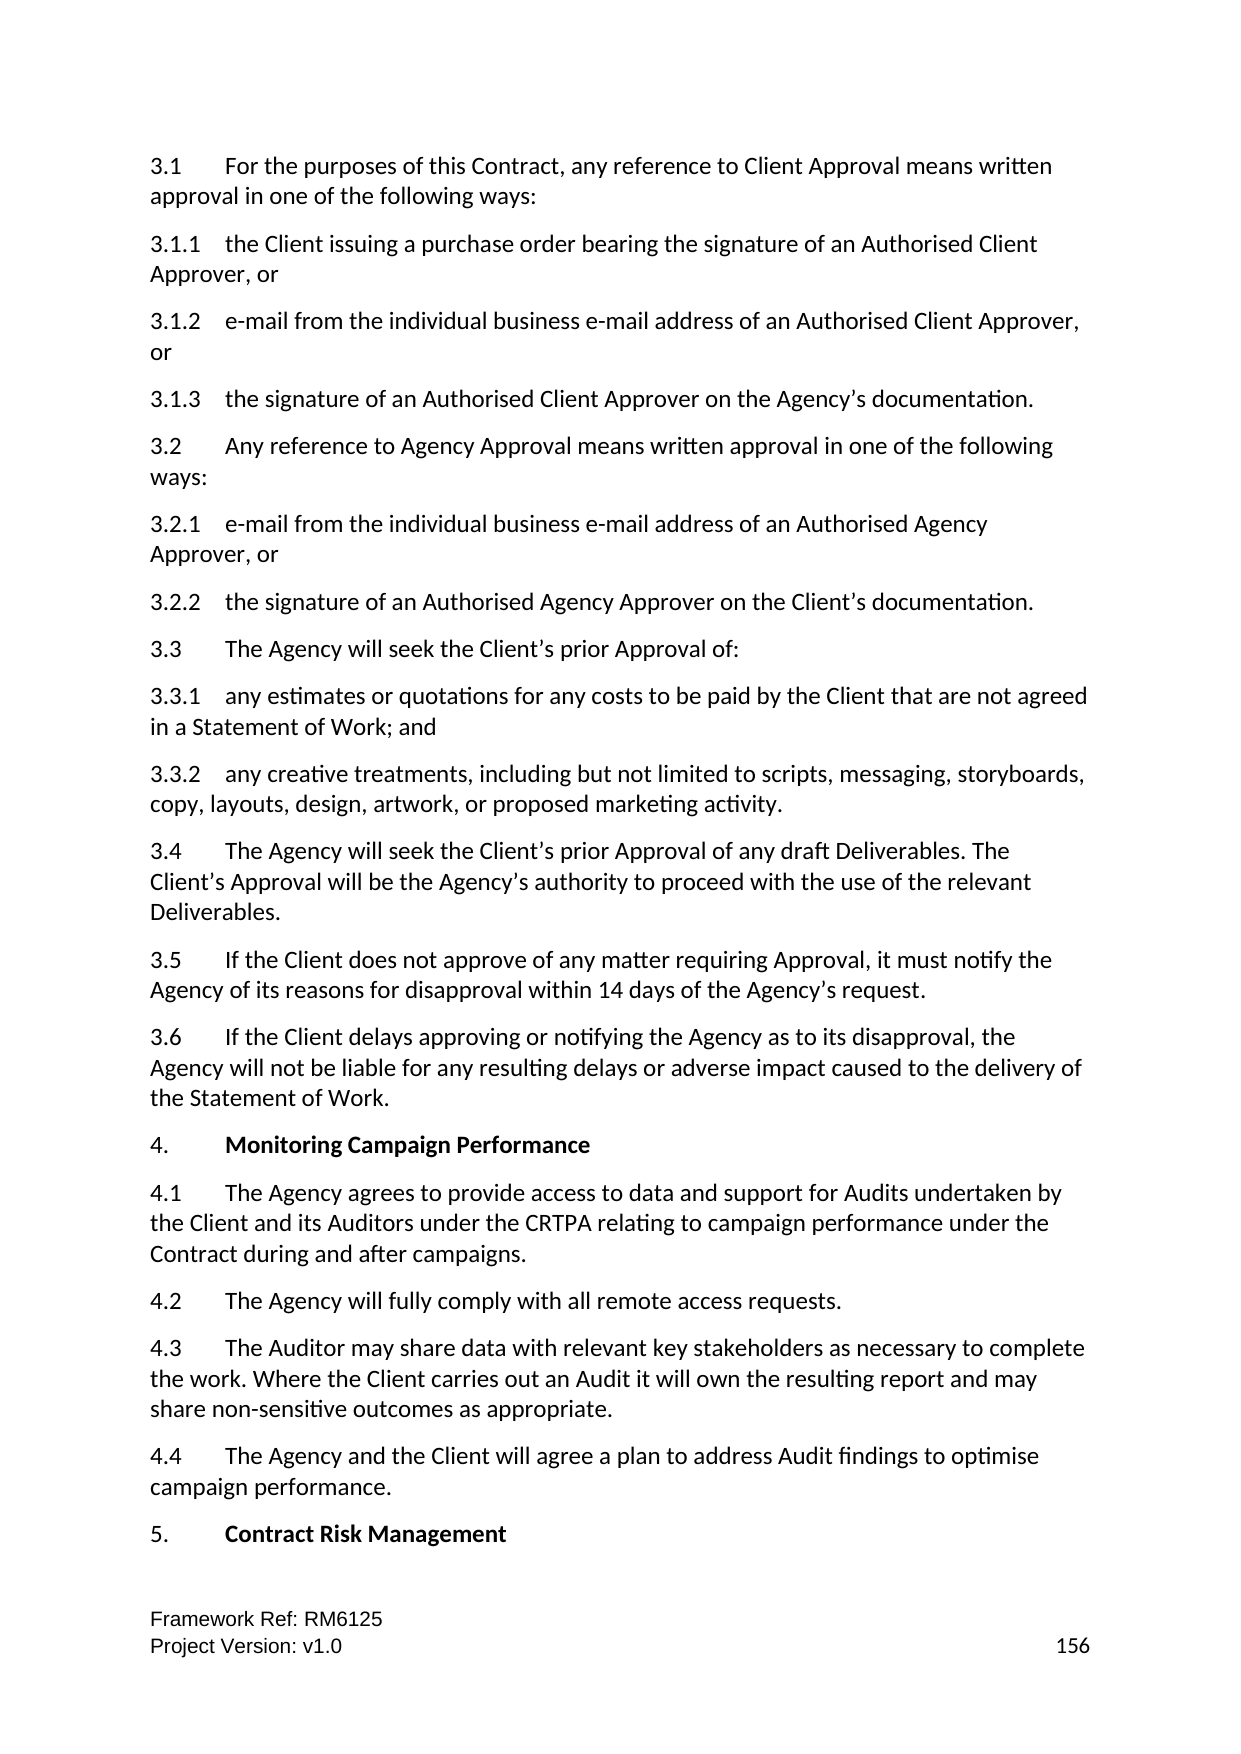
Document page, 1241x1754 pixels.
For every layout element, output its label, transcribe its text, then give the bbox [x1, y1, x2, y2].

text 4.1 The Agency agrees to provide access to data and support for Audits undertaken by the Client and its Auditors under the CRTPA relating to campaign performance under the Contract during and after campaigns. [150, 1177, 1090, 1268]
text 3.1.1 the Client issuing a purchase order bearing the signature of an Authorised Client Approver, or [150, 228, 1090, 289]
text 3.3 The Agency will seek the Client’s prior Approval of: [150, 633, 1090, 663]
text 4.3 The Auditor may share data with relevant key stakeholders as necessary to complete the work. Where the Client carries out an Audit it will own the resulting report and may share non-sensitive outcomes as appropriate. [150, 1332, 1090, 1424]
text 3.1.3 the signature of an Authorised Client Approver on the Agency’s documentation. [150, 383, 1090, 414]
text 3.1 For the purposes of this Contract, any reference to Client Approval means written approval in one of the following ways: [150, 150, 1090, 211]
text 4.2 The Agency will fully comply with all remote access requests. [150, 1285, 1090, 1316]
text 3.6 If the Client delays approving or notifying the Agency as to its disapproval, the Agency will not be liable for any resulting delays or adverse impact caused to the delivery of the Statement of Work. [150, 1021, 1090, 1113]
text 3.2 Any reference to Agency Approval means written approval in one of the following ways: [150, 430, 1090, 491]
text 4.4 The Agency and the Client will agree a plan to address Audit findings to optimise campaign performance. [150, 1441, 1090, 1502]
text 3.2.1 e-mail from the individual business e-mail address of an Authorised Agency Approver, or [150, 508, 1090, 569]
text 4. Monitoring Campaign Performance [150, 1130, 1090, 1160]
text 3.3.2 any creative treatments, including but not limited to scripts, messaging, storyboards, copy, layouts, design, artwork, or proposed marketing activity. [150, 758, 1090, 819]
text 5. Contract Risk Management [150, 1518, 1090, 1549]
text 3.4 The Agency will seek the Client’s prior Approval of any draft Deliverables. The Client’s Approval will be the Agency’s authority to proceed with the use of the relevant Deliverables. [150, 836, 1090, 927]
text 3.3.1 any estimates or quotations for any costs to be paid by the Client that are not agreed in a Statement of Work; and [150, 680, 1090, 741]
text 3.5 If the Client does not approve of any matter requiring Approval, it must notify the Agency of its reasons for disapproval within 14 days of the Agency’s request. [150, 944, 1090, 1005]
text 3.1.2 e-mail from the individual business e-mail address of an Authorised Client Approver, or [150, 305, 1090, 366]
text 3.2.2 the signature of an Authorised Agency Approver on the Client’s documentation. [150, 586, 1090, 616]
